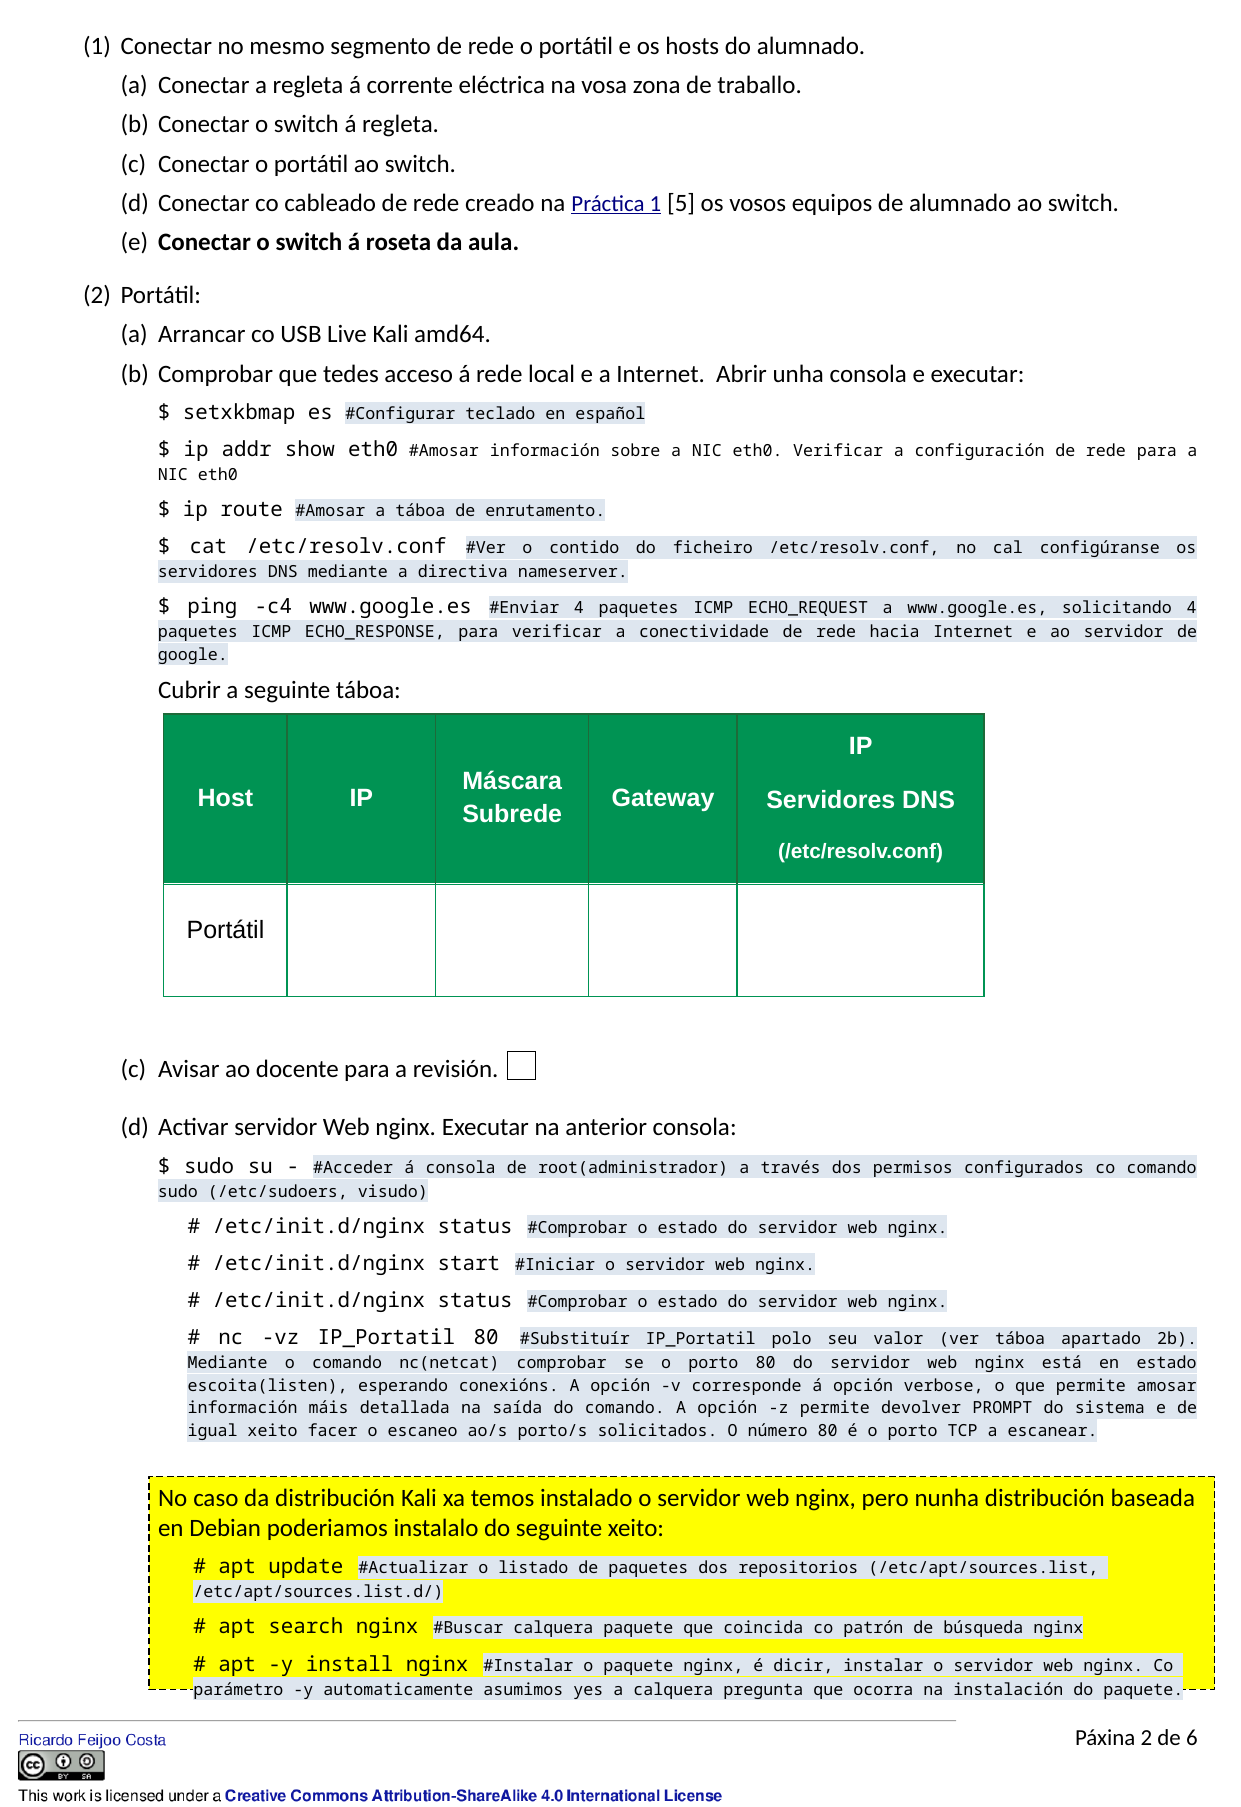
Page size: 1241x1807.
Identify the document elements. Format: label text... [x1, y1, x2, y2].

list $ ip addr show eth0 #Amosar información sobre a NIC eth0. Verificar a configuración de rede para a NIC eth0 [122, 434, 1197, 486]
list # nc -vz IP_Portatil 80 #Substituír IP_Portatil polo seu valor (ver táboa apartado 2b). Mediante o comando nc(netcat) comprobar se o porto 80 do servidor web nginx está en estado escoita(listen), esperando conexións. A opción -v corresponde á opción verbose, o que permite amosar información máis detallada na saída do comando. A opción -z permite devolver PROMPT do sistema e de igual xeito facer o escaneo ao/s porto/s solicitados. O número 80 é o porto TCP a escanear. [152, 1322, 1197, 1442]
list Portátil: [83, 279, 1197, 310]
list Conectar co cableado de rede creado na Práctica 1 [5] os vosos equipos de alumnado ao switch. [120, 187, 1197, 217]
list $ ping -c4 www.google.es #Enviar 4 paquetes ICMP ECHO_REQUEST a www.google.es, solicitando 4 paquetes ICMP ECHO_RESPONSE, para verificar a conectividade de rede hacia Internet e ao servidor de google. [122, 591, 1197, 665]
list $ setxkbmap es #Configurar teclado en español [122, 397, 1197, 426]
table_cell [288, 885, 435, 996]
list Cubrir a seguinte táboa: [120, 674, 1197, 704]
list # apt search nginx #Buscar calquera paquete que coincida co patrón de búsqueda nginx [158, 1611, 1197, 1640]
list $ sudo su - #Acceder á consola de root(administrador) a través dos permisos configurados co comando sudo (/etc/sudoers, visudo) [122, 1151, 1197, 1202]
list # apt -y install nginx #Instalar o paquete nginx, é dicir, instalar o servidor web nginx. Co parámetro -y automaticamente asumimos yes a calquera pregunta que ocorra na instalación do paquete. [158, 1649, 1197, 1700]
list # apt update #Actualizar o listado de paquetes dos repositorios (/etc/apt/sources.list, /etc/apt/sources.list.d/) [158, 1552, 1197, 1603]
table_header Gateway [589, 715, 736, 883]
list # /etc/init.d/nginx status #Comprobar o estado do servidor web nginx. [152, 1285, 1197, 1313]
list $ ip route #Amosar a táboa de enrutamento. [122, 494, 1197, 523]
table_cell [589, 885, 736, 996]
picture [8, 1715, 957, 1806]
list No caso da distribución Kali xa temos instalado o servidor web nginx, pero nunha distribución baseada en Debian poderiamos instalalo do seguinte xeito: [120, 1482, 1197, 1543]
list # /etc/init.d/nginx status #Comprobar o estado do servidor web nginx. [152, 1211, 1197, 1239]
table_cell Portátil [164, 885, 286, 996]
list Avisar ao docente para a revisión. [120, 1053, 1197, 1084]
list Conectar o switch á roseta da aula. [120, 226, 1197, 257]
list Arrancar co USB Live Kali amd64. [120, 319, 1197, 349]
list Conectar o portátil ao switch. [120, 148, 1197, 178]
list Conectar no mesmo segmento de rede o portátil e os hosts do alumnado. [83, 30, 1197, 60]
table_header IP [288, 715, 435, 883]
list Conectar a regleta á corrente eléctrica na vosa zona de traballo. [120, 69, 1197, 100]
list Comprobar que tedes acceso á rede local e a Internet. Abrir unha consola e executar: [120, 358, 1197, 388]
table_header Máscara Subrede [436, 715, 588, 883]
list Conectar o switch á regleta. [120, 108, 1197, 139]
list Activar servidor Web nginx. Executar na anterior consola: [120, 1112, 1197, 1142]
table_header Host [164, 715, 286, 883]
table_cell [738, 885, 983, 996]
list $ cat /etc/resolv.conf #Ver o contido do ficheiro /etc/resolv.conf, no cal configúranse os servidores DNS mediante a directiva nameserver. [122, 531, 1197, 583]
list # /etc/init.d/nginx start #Iniciar o servidor web nginx. [152, 1248, 1197, 1276]
table_cell [436, 885, 588, 996]
table_header IP Servidores DNS (/etc/resolv.conf) [738, 715, 983, 883]
